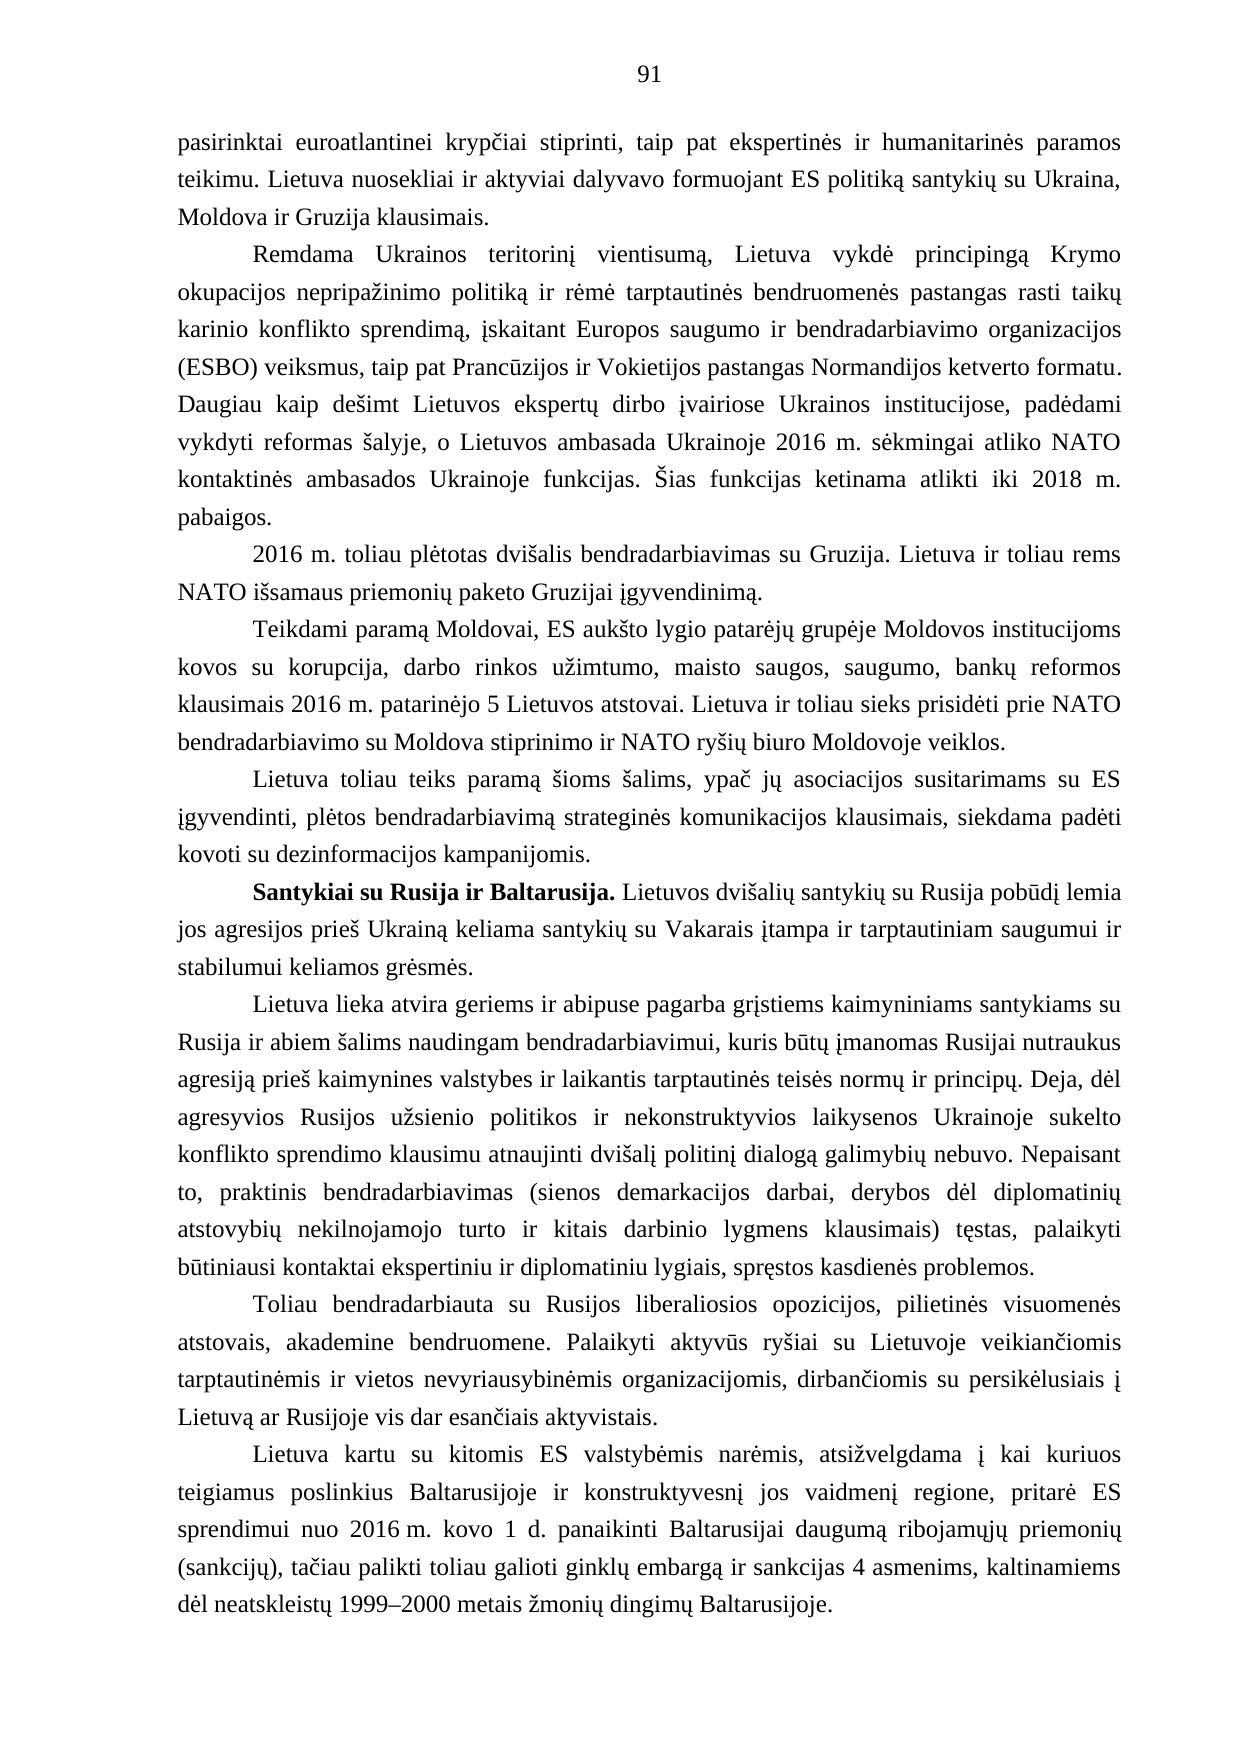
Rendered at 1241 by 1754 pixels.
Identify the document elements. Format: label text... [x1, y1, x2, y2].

text pasirinktai euroatlantinei krypčiai stiprinti, taip pat ekspertinės ir humanitarinės paramos teikimu. Lietuva nuosekliai ir aktyviai dalyvavo formuojant ES politiką santykių su Ukraina, Moldova ir Gruzija klausimais. [177, 118, 1122, 231]
text Lietuva lieka atvira geriems ir abipuse pagarba grįstiems kaimyniniams santykiams su Rusija ir abiem šalims naudingam bendradarbiavimui, kuris būtų įmanomas Rusijai nutraukus agresiją prieš kaimynines valstybes ir laikantis tarptautinės teisės normų ir principų. Deja, dėl agresyvios Rusijos užsienio politikos ir nekonstruktyvios laikysenos Ukrainoje sukelto konflikto sprendimo klausimu atnaujinti dvišalį politinį dialogą galimybių nebuvo. Nepaisant to, praktinis bendradarbiavimas (sienos demarkacijos darbai, derybos dėl diplomatinių atstovybių nekilnojamojo turto ir kitais darbinio lygmens klausimais) tęstas, palaikyti būtiniausi kontaktai ekspertiniu ir diplomatiniu lygiais, spręstos kasdienės problemos. [177, 981, 1122, 1281]
text Lietuva toliau teiks paramą šioms šalims, ypač jų asociacijos susitarimams su ES įgyvendinti, plėtos bendradarbiavimą strateginės komunikacijos klausimais, siekdama padėti kovoti su dezinformacijos kampanijomis. [177, 756, 1122, 868]
text Lietuva kartu su kitomis ES valstybėmis narėmis, atsižvelgdama į kai kuriuos teigiamus poslinkius Baltarusijoje ir konstruktyvesnį jos vaidmenį regione, pritarė ES sprendimui nuo 2016 m. kovo 1 d. panaikinti Baltarusijai daugumą ribojamųjų priemonių (sankcijų), tačiau palikti toliau galioti ginklų embargą ir sankcijas 4 asmenims, kaltinamiems dėl neatskleistų 1999–2000 metais žmonių dingimų Baltarusijoje. [177, 1431, 1122, 1618]
text 2016 m. toliau plėtotas dvišalis bendradarbiavimas su Gruzija. Lietuva ir toliau rems NATO išsamaus priemonių paketo Gruzijai įgyvendinimą. [177, 531, 1122, 606]
text Santykiai su Rusija ir Baltarusija. Lietuvos dvišalių santykių su Rusija pobūdį lemia jos agresijos prieš Ukrainą keliama santykių su Vakarais įtampa ir tarptautiniam saugumui ir stabilumui keliamos grėsmės. [177, 868, 1122, 981]
text Teikdami paramą Moldovai, ES aukšto lygio patarėjų grupėje Moldovos institucijoms kovos su korupcija, darbo rinkos užimtumo, maisto saugos, saugumo, bankų reformos klausimais 2016 m. patarinėjo 5 Lietuvos atstovai. Lietuva ir toliau sieks prisidėti prie NATO bendradarbiavimo su Moldova stiprinimo ir NATO ryšių biuro Moldovoje veiklos. [177, 606, 1122, 756]
text Remdama Ukrainos teritorinį vientisumą, Lietuva vykdė principingą Krymo okupacijos nepripažinimo politiką ir rėmė tarptautinės bendruomenės pastangas rasti taikų karinio konflikto sprendimą, įskaitant Europos saugumo ir bendradarbiavimo organizacijos (ESBO) veiksmus, taip pat Prancūzijos ir Vokietijos pastangas Normandijos ketverto formatu. Daugiau kaip dešimt Lietuvos ekspertų dirbo įvairiose Ukrainos institucijose, padėdami vykdyti reformas šalyje, o Lietuvos ambasada Ukrainoje 2016 m. sėkmingai atliko NATO kontaktinės ambasados Ukrainoje funkcijas. Šias funkcijas ketinama atlikti iki 2018 m. pabaigos. [177, 231, 1122, 531]
text Toliau bendradarbiauta su Rusijos liberaliosios opozicijos, pilietinės visuomenės atstovais, akademine bendruomene. Palaikyti aktyvūs ryšiai su Lietuvoje veikiančiomis tarptautinėmis ir vietos nevyriausybinėmis organizacijomis, dirbančiomis su persikėlusiais į Lietuvą ar Rusijoje vis dar esančiais aktyvistais. [177, 1281, 1122, 1431]
